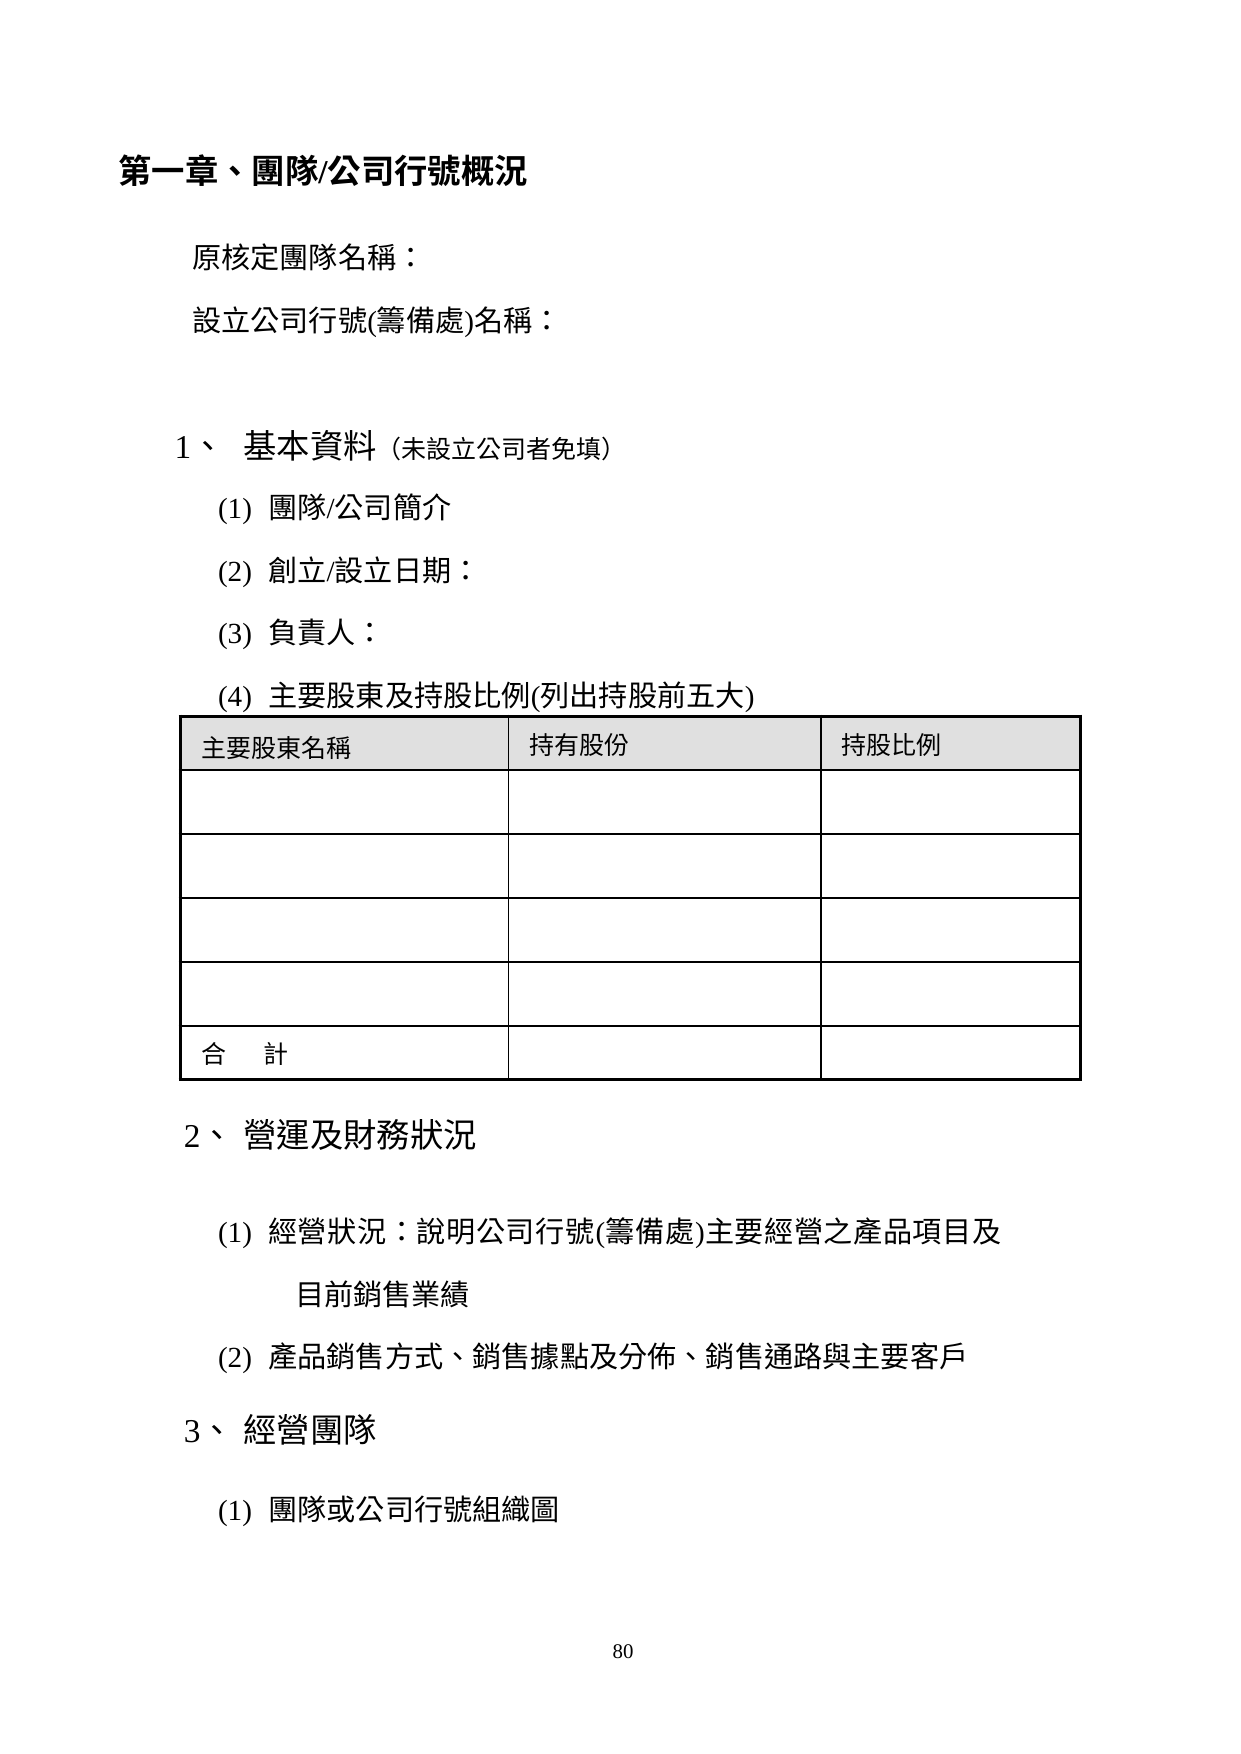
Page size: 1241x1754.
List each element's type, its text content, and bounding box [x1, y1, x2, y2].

list 基本資料（未設立公司者免填） [118, 402, 1122, 464]
text 設立公司行號(籌備處)名稱： [192, 277, 1122, 339]
table_cell [822, 899, 1079, 961]
list 經營團隊 [184, 1386, 1049, 1449]
table_cell [822, 835, 1079, 897]
list 負責人： [218, 589, 1002, 652]
text 第一章、團隊/公司行號概況 [118, 127, 1122, 189]
table_header 持股比例 [822, 718, 1079, 769]
table_cell [509, 899, 820, 961]
table_header 持有股份 [509, 718, 820, 769]
table_cell [182, 771, 508, 833]
table_cell [509, 1027, 820, 1078]
table_cell [182, 963, 508, 1025]
table_cell [182, 835, 508, 897]
table_cell [509, 835, 820, 897]
list 團隊/公司簡介 [218, 464, 1002, 527]
list 主要股東及持股比例(列出持股前五大) [218, 652, 1002, 714]
text 原核定團隊名稱： [192, 214, 1122, 277]
list 產品銷售方式、銷售據點及分佈、銷售通路與主要客戶 [218, 1313, 1002, 1376]
table_cell [822, 771, 1079, 833]
table_header 主要股東名稱 [182, 718, 508, 769]
list 團隊或公司行號組織圖 [218, 1466, 1002, 1529]
list 創立/設立日期： [218, 527, 1002, 589]
table_cell [509, 963, 820, 1025]
list 經營狀況：說明公司行號(籌備處)主要經營之產品項目及目前銷售業績 [218, 1188, 1002, 1313]
table_cell [509, 771, 820, 833]
table_cell [822, 1027, 1079, 1078]
list 營運及財務狀況 [184, 1091, 1049, 1154]
table_cell [822, 963, 1079, 1025]
table_cell 合 計 [182, 1027, 508, 1078]
table_cell [182, 899, 508, 961]
